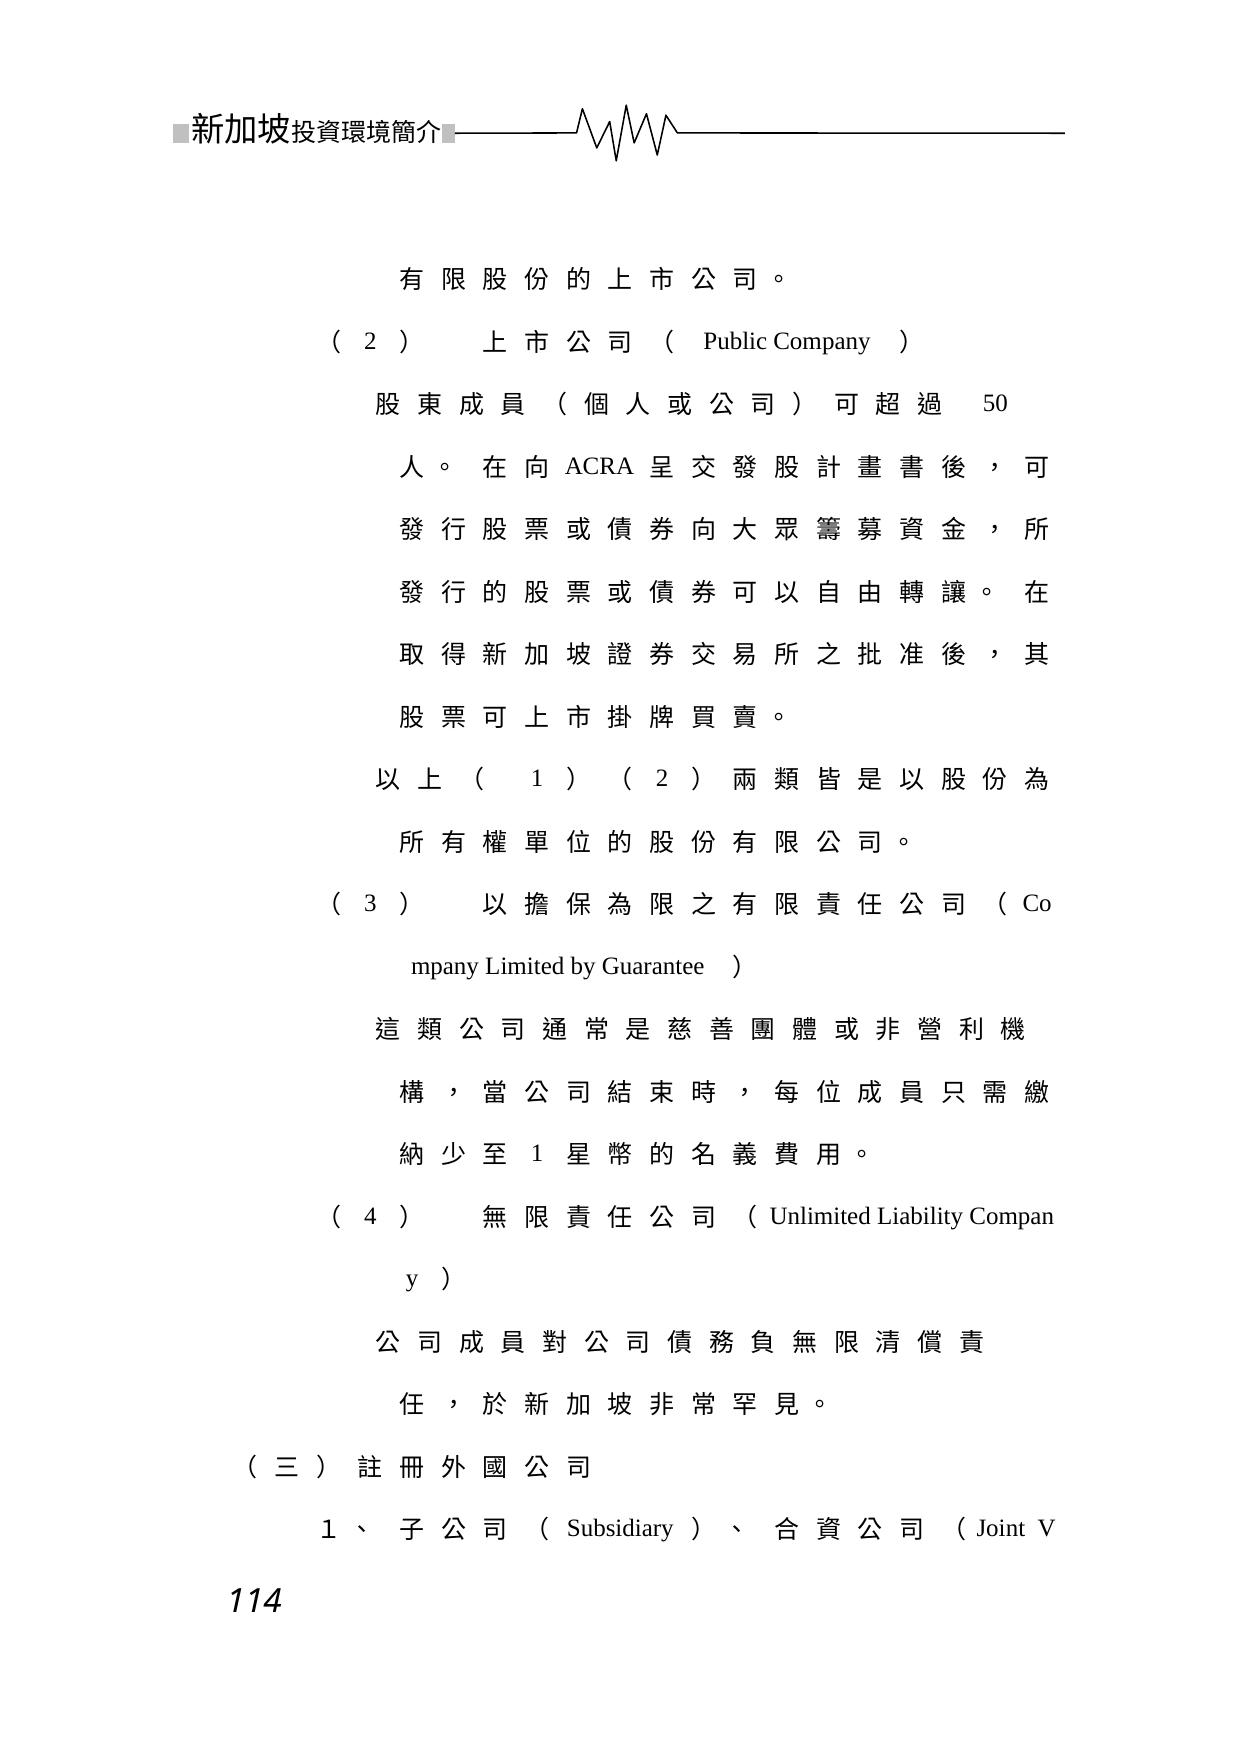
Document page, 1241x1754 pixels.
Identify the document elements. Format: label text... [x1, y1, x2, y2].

text 股東成員（個人或公司）可超過50人。在向ACRA呈交發股計畫書後，可發行股票或債券向大眾籌募資金，所發行的股票或債券可以自由轉讓。在取得新加坡證券交易所之批准後，其股票可上市掛牌買賣。 [306, 361, 1058, 736]
text （2） 上市公司（Public Company） [306, 299, 1058, 361]
text （三）註冊外國公司 [207, 1424, 1058, 1486]
text 以上（1）（2）兩類皆是以股份為所有權單位的股份有限公司。 [306, 736, 1058, 861]
text 有限股份的上市公司。 [306, 236, 1058, 299]
text 這類公司通常是慈善團體或非營利機構，當公司結束時，每位成員只需繳納少至1星幣的名義費用。 [306, 986, 1058, 1174]
text （4） 無限責任公司（Unlimited Liability Company） [306, 1174, 1058, 1299]
text １、子公司（Subsidiary）、合資公司（Joint V [281, 1486, 1058, 1549]
text （3） 以擔保為限之有限責任公司（Company Limited by Guarantee） [306, 861, 1058, 986]
text 公司成員對公司債務負無限清償責任，於新加坡非常罕見。 [306, 1299, 1058, 1424]
